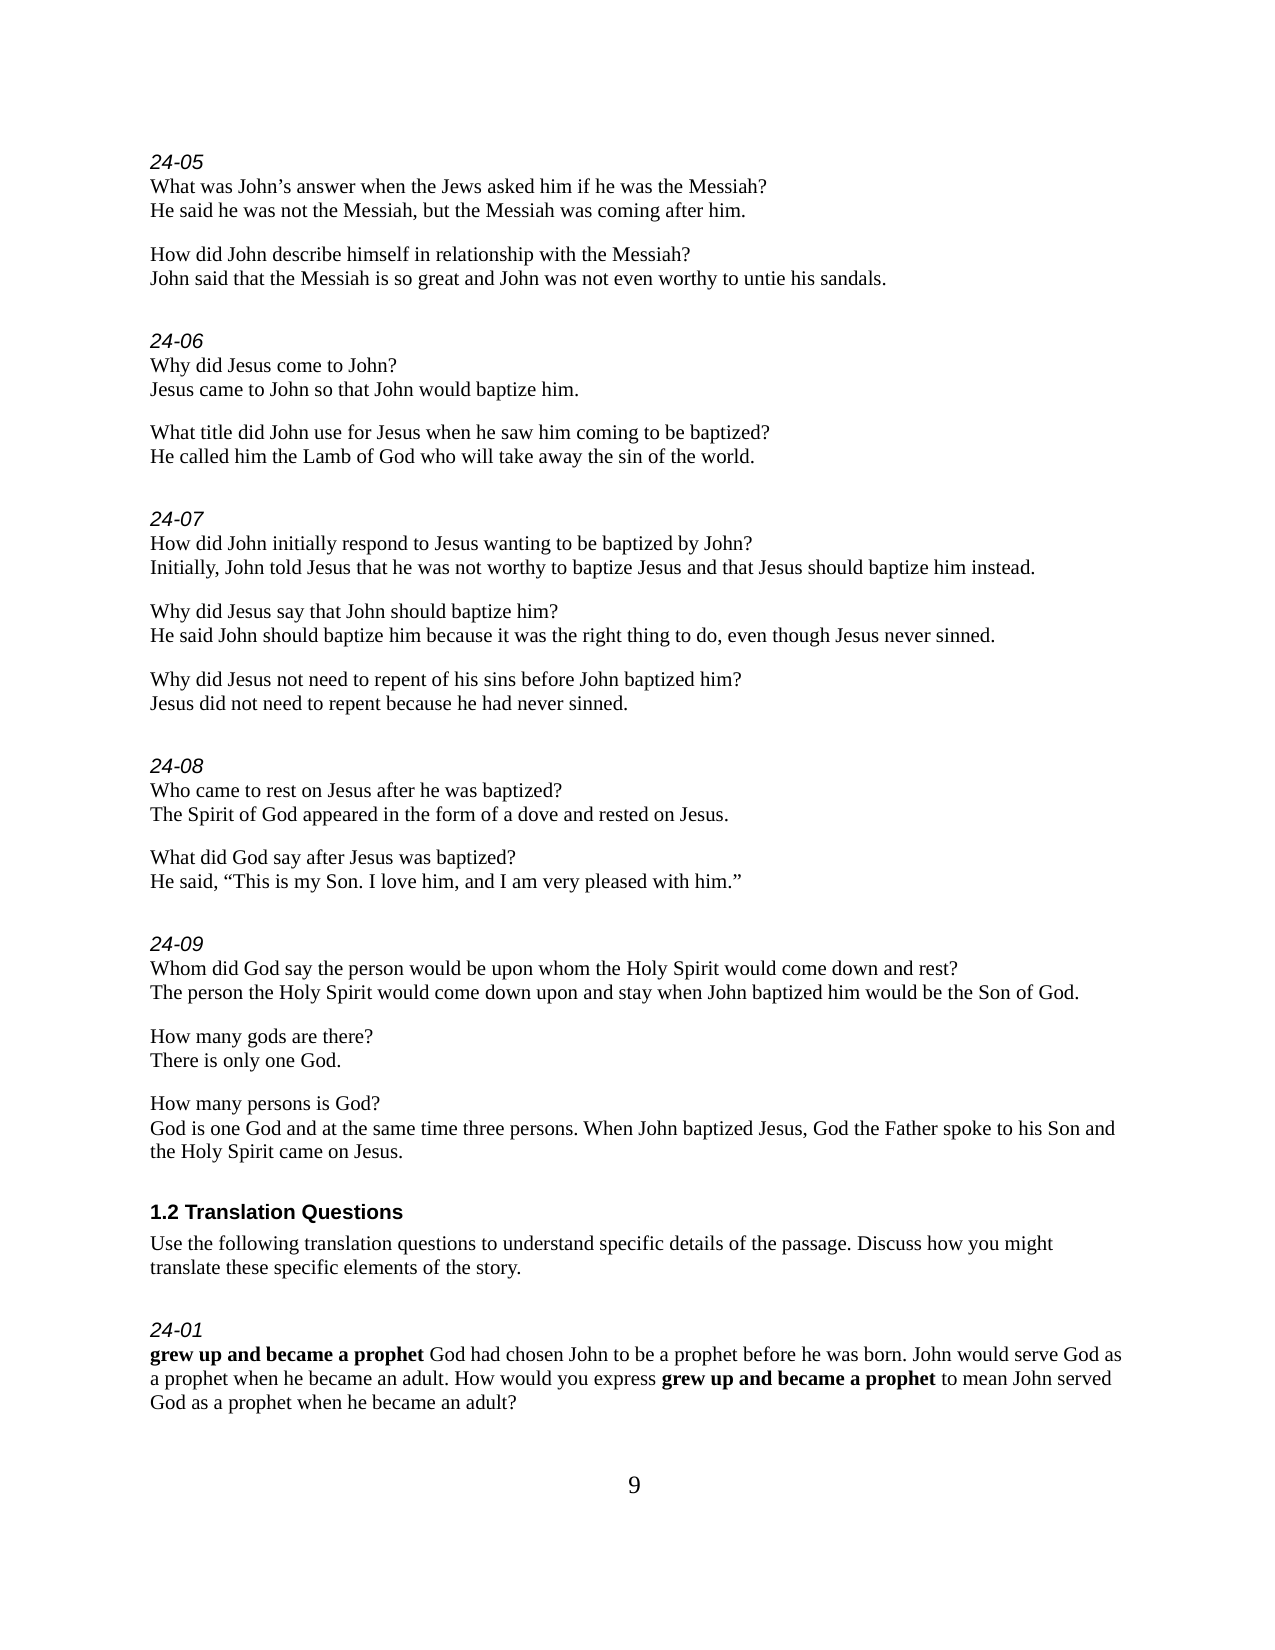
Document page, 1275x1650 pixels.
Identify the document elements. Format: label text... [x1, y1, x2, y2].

text What was John’s answer when the Jews asked him if he was the Messiah? He said he was not the Messiah, but the Messiah was coming after him. [150, 174, 1125, 222]
subtitle 1.2 Translation Questions [150, 1199, 1125, 1223]
text What title did John use for Jesus when he saw him coming to be baptized? He called him the Lamb of God who will take away the sin of the world. [150, 420, 1125, 468]
text Who came to rest on Jesus after he was baptized? The Spirit of God appeared in the form of a dove and rested on Jesus. [150, 777, 1125, 826]
text What did God say after Jesus was baptized? He said, “This is my Son. I love him, and I am very pleased with him.” [150, 845, 1125, 893]
text Why did Jesus not need to repent of his sins before John baptized him? Jesus did not need to repent because he had never sinned. [150, 666, 1125, 714]
subtitle 24-09 [150, 932, 1125, 956]
text Why did Jesus come to John? Jesus came to John so that John would baptize him. [150, 353, 1125, 401]
text How many gods are there? There is only one God. [150, 1024, 1125, 1072]
text Whom did God say the person would be upon whom the Holy Spirit would come down and rest? The person the Holy Spirit would come down upon and stay when John baptized him would be the Son of God. [150, 956, 1125, 1004]
subtitle 24-07 [150, 507, 1125, 531]
text How did John initially respond to Jesus wanting to be baptized by John? Initially, John told Jesus that he was not worthy to baptize Jesus and that Jesus should baptize him instead. [150, 531, 1125, 579]
text Why did Jesus say that John should baptize him? He said John should baptize him because it was the right thing to do, even though Jesus never sinned. [150, 599, 1125, 647]
text Use the following translation questions to understand specific details of the passage. Discuss how you might translate these specific elements of the story. [150, 1231, 1125, 1279]
subtitle 24-01 [150, 1318, 1125, 1342]
subtitle 24-08 [150, 753, 1125, 777]
subtitle 24-06 [150, 329, 1125, 353]
subtitle 24-05 [150, 150, 1125, 174]
text grew up and became a prophet God had chosen John to be a prophet before he was born. John would serve God as a prophet when he became an adult. How would you express grew up and became a prophet to mean John served God as a prophet when he became an adult? [150, 1342, 1125, 1414]
text How many persons is God? God is one God and at the same time three persons. When John baptized Jesus, God the Father spoke to his Son and the Holy Spirit came on Jesus. [150, 1091, 1125, 1163]
text How did John describe himself in relationship with the Messiah? John said that the Messiah is so great and John was not even worthy to untie his sandals. [150, 242, 1125, 290]
